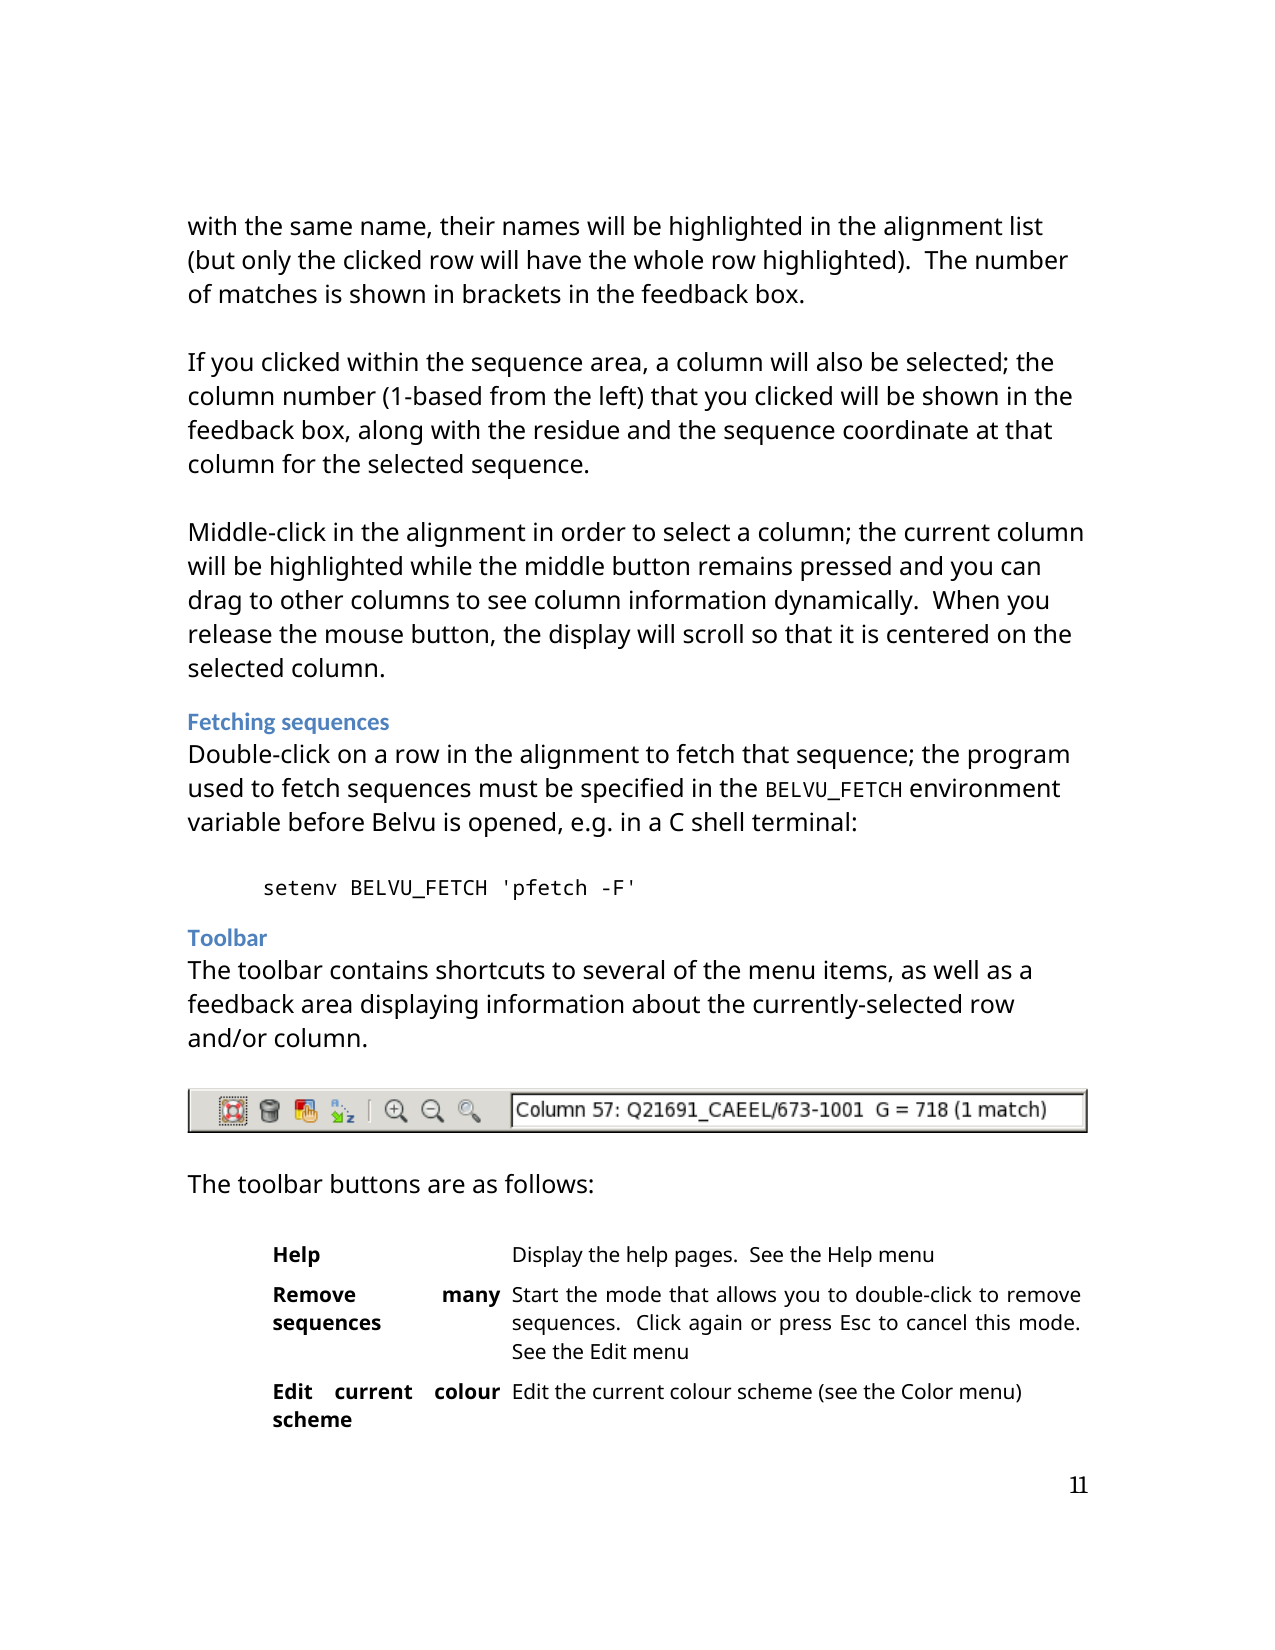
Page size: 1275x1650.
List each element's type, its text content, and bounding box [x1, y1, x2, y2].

text Middle-click in the alignment in order to select a column; the current column will be highlighted while the middle button remains pressed and you can drag to other columns to see column information dynamically. When you release the mouse button, the display will scroll so that it is centered on the selected column. [187, 515, 1087, 685]
text If you clicked within the sequence area, a column will also be selected; the column number (1-based from the left) that you clicked will be shown in the feedback box, along with the residue and the sequence coordinate at that column for the selected sequence. [187, 344, 1087, 481]
table_cell Edit current colour scheme [267, 1371, 506, 1439]
table_cell Start the mode that allows you to double-click to remove sequences. Click again or press Esc to cancel this mode. See the Edit menu [506, 1274, 1088, 1371]
table_cell Edit the current colour scheme (see the Color menu) [506, 1371, 1088, 1439]
table_cell Remove many sequences [267, 1274, 506, 1371]
text setenv BELVU_FETCH 'pfetch -F' [262, 873, 1087, 901]
picture [187, 1088, 1088, 1133]
text Double-click on a row in the alignment to fetch that sequence; the program used to fetch sequences must be specified in the BELVU_FETCH environment variable before Belvu is opened, e.g. in a C shell terminal: [187, 736, 1087, 839]
text The toolbar buttons are as follows: [187, 1166, 1087, 1200]
text The toolbar contains shortcuts to several of the menu items, as well as a feedback area displaying information about the currently-selected row and/or column. [187, 952, 1087, 1055]
subtitle Fetching sequences [187, 706, 1087, 736]
table_header Help [267, 1234, 506, 1274]
text with the same name, their names will be highlighted in the alignment list (but only the clicked row will have the whole row highlighted). The number of matches is shown in brackets in the feedback box. [187, 208, 1087, 310]
table_header Display the help pages. See the Help menu [506, 1234, 1088, 1274]
subtitle Toolbar [187, 922, 1087, 952]
